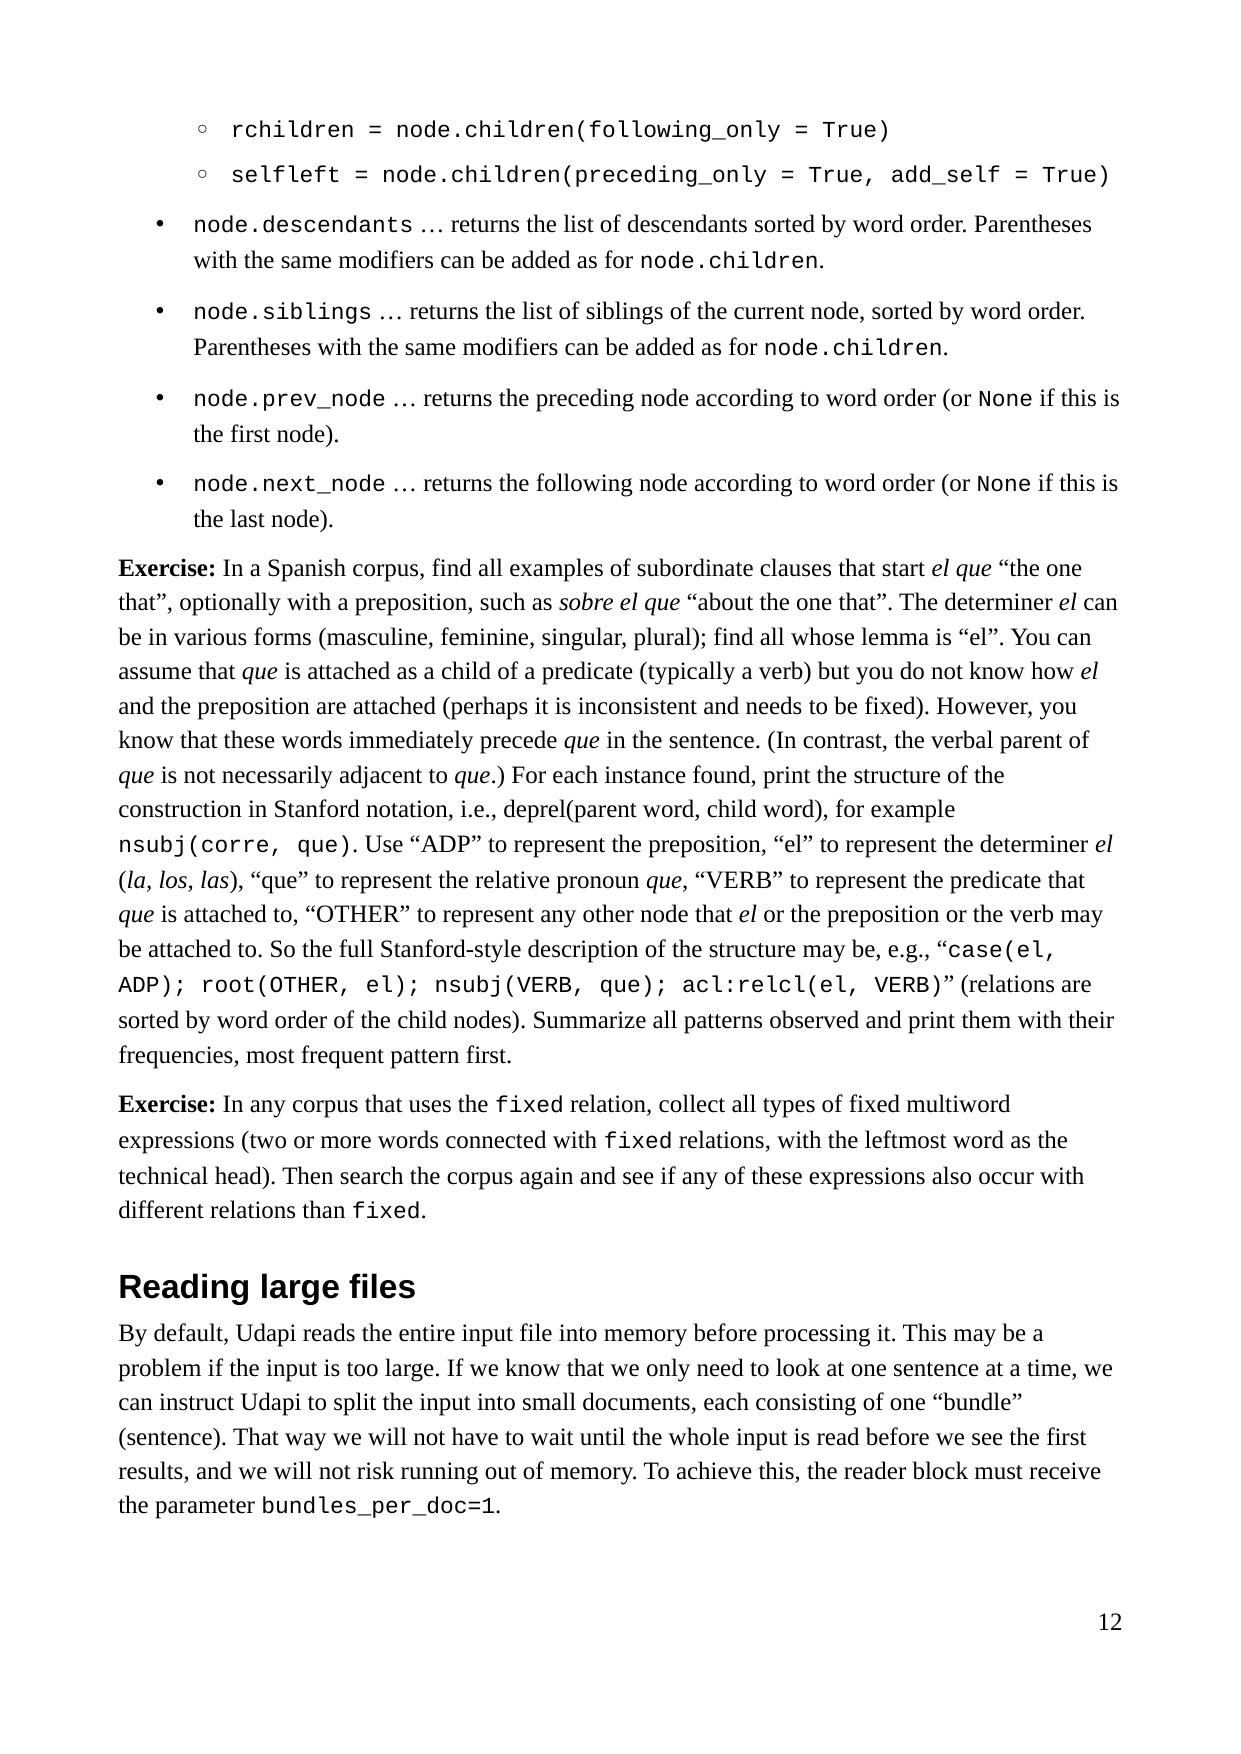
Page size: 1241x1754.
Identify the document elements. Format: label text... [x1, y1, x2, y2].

list rchildren = node.children(following_only = True) [193, 118, 1122, 144]
list node.next_node … returns the following node according to word order (or None if this is the last node). [156, 468, 1122, 533]
list node.prev_node … returns the preceding node according to word order (or None if this is the first node). [156, 383, 1122, 448]
subtitle Reading large files [118, 1267, 1122, 1306]
list node.descendants … returns the list of descendants sorted by word order. Parentheses with the same modifiers can be added as for node.children. [156, 209, 1122, 276]
text Exercise: In a Spanish corpus, find all examples of subordinate clauses that start el que “the one that”, optionally with a preposition, such as sobre el que “about the one that”. The determiner el can be in various forms (masculine, feminine, singular, plural); find all whose lemma is “el”. You can assume that que is attached as a child of a predicate (typically a verb) but you do not know how el and the preposition are attached (perhaps it is inconsistent and needs to be fixed). However, you know that these words immediately precede que in the sentence. (In contrast, the verbal parent of que is not necessarily adjacent to que.) For each instance found, print the structure of the construction in Stanford notation, i.e., deprel(parent word, child word), for example nsubj(corre, que). Use “ADP” to represent the preposition, “el” to represent the determiner el (la, los, las), “que” to represent the relative pronoun que, “VERB” to represent the predicate that que is attached to, “OTHER” to represent any other node that el or the preposition or the verb may be attached to. So the full Stanford-style description of the structure may be, e.g., “case(el, ADP); root(OTHER, el); nsubj(VERB, que); acl:relcl(el, VERB)” (relations are sorted by word order of the child nodes). Summarize all patterns observed and print them with their frequencies, most frequent pattern first. [118, 553, 1122, 1069]
list selfleft = node.children(preceding_only = True, add_self = True) [193, 164, 1122, 190]
text Exercise: In any corpus that uses the fixed relation, collect all types of fixed multiword expressions (two or more words connected with fixed relations, with the leftmost word as the technical head). Then search the corpus again and see if any of these expressions also occur with different relations than fixed. [118, 1089, 1122, 1226]
list node.siblings … returns the list of siblings of the current node, sorted by word order. Parentheses with the same modifiers can be added as for node.children. [156, 296, 1122, 362]
text By default, Udapi reads the entire input file into memory before processing it. This may be a problem if the input is too large. If we know that we only need to look at one sentence at a time, we can instruct Udapi to split the input into small documents, each consisting of one “bundle” (sentence). That way we will not have to wait until the whole input is read before we see the first results, and we will not risk running out of memory. To achieve this, the reader block must receive the parameter bundles_per_doc=1. [118, 1318, 1122, 1521]
